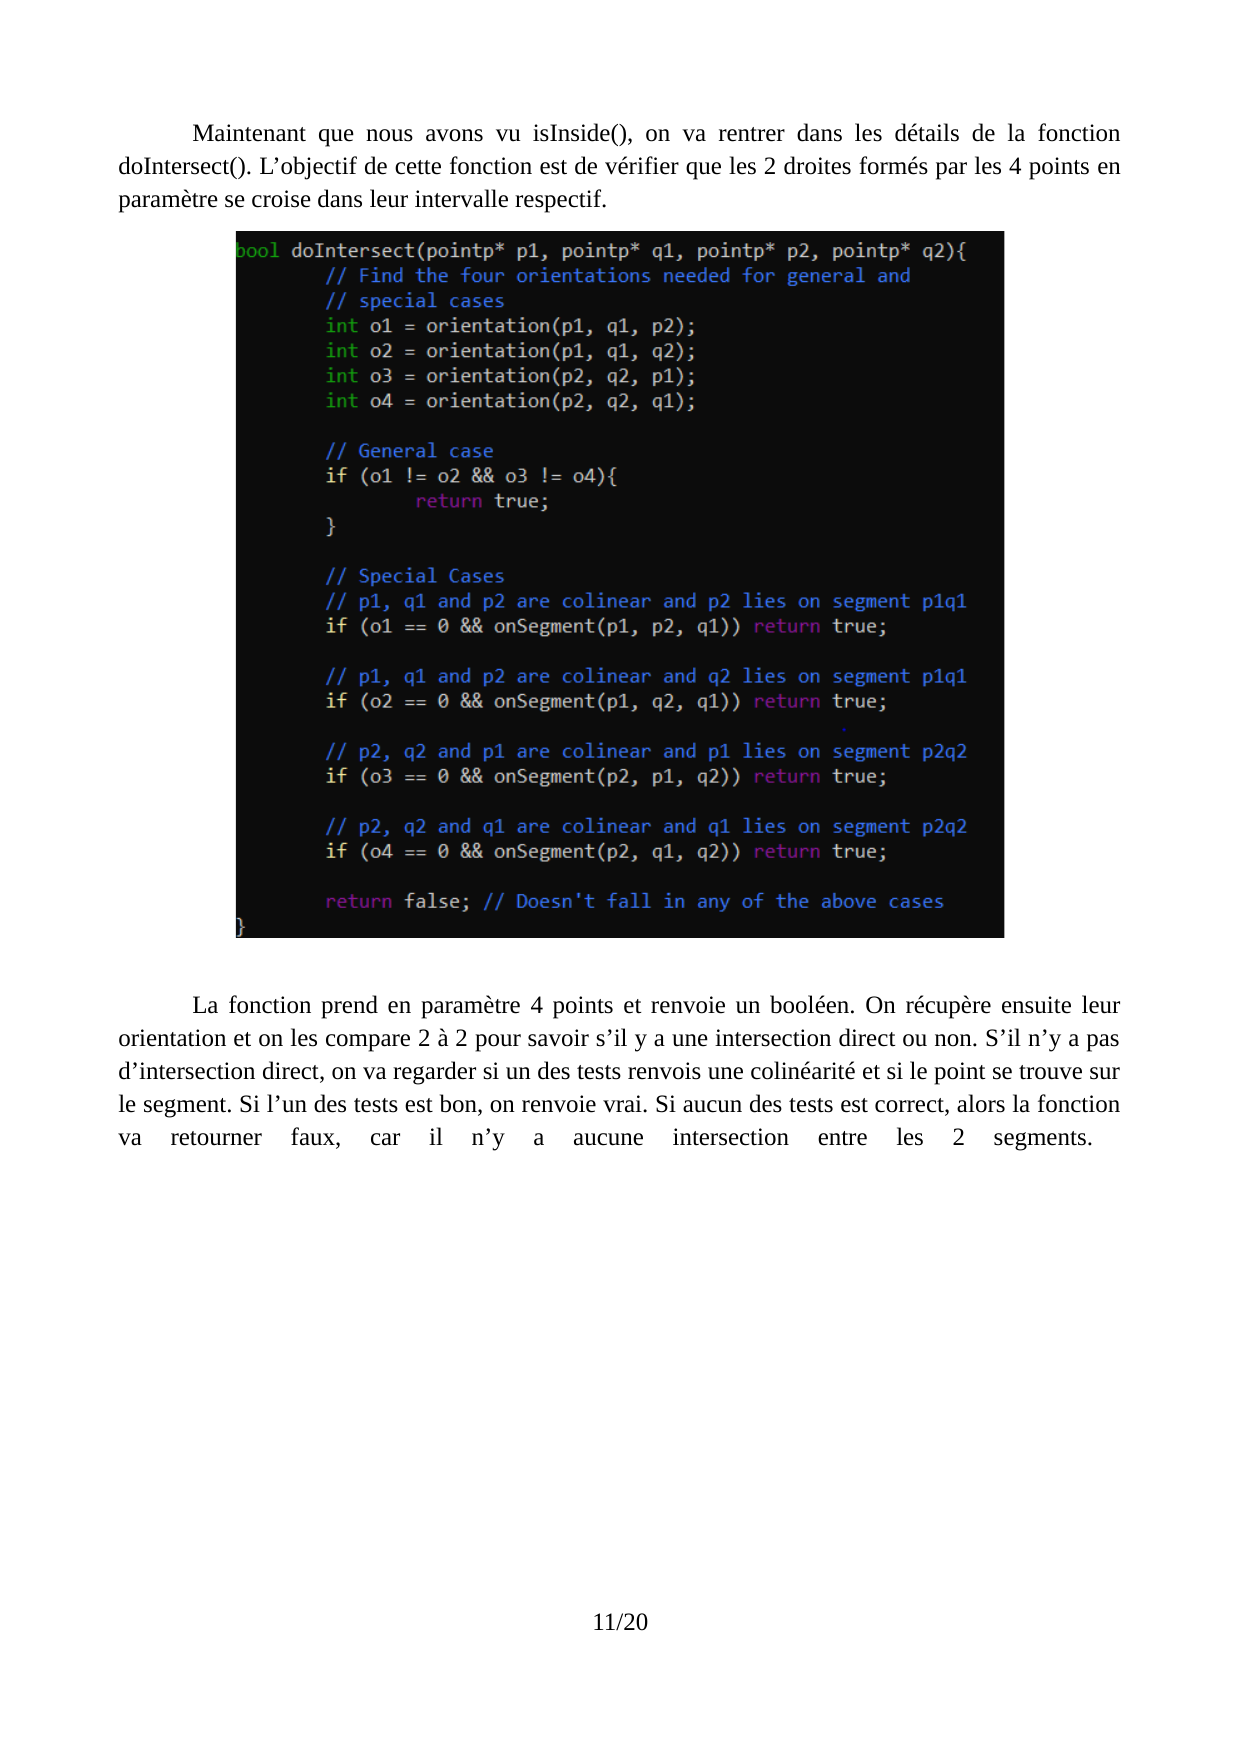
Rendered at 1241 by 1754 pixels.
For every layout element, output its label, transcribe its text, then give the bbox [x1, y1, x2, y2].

picture [235, 231, 1005, 938]
text La fonction prend en paramètre 4 points et renvoie un booléen. On récupère ensuite leur orientation et on les compare 2 à 2 pour savoir s’il y a une intersection direct ou non. S’il n’y a pas d’intersection direct, on va regarder si un des tests renvois une colinéarité et si le point se trouve sur le segment. Si l’un des tests est bon, on renvoie vrai. Si aucun des tests est correct, alors la fonction va retourner faux, car il n’y a aucune intersection entre les 2 segments. [118, 990, 1122, 1184]
text Maintenant que nous avons vu isInside(), on va rentrer dans les détails de la fonction doIntersect(). L’objectif de cette fonction est de vérifier que les 2 droites formés par les 4 points en paramètre se croise dans leur intervalle respectif. [118, 118, 1122, 213]
